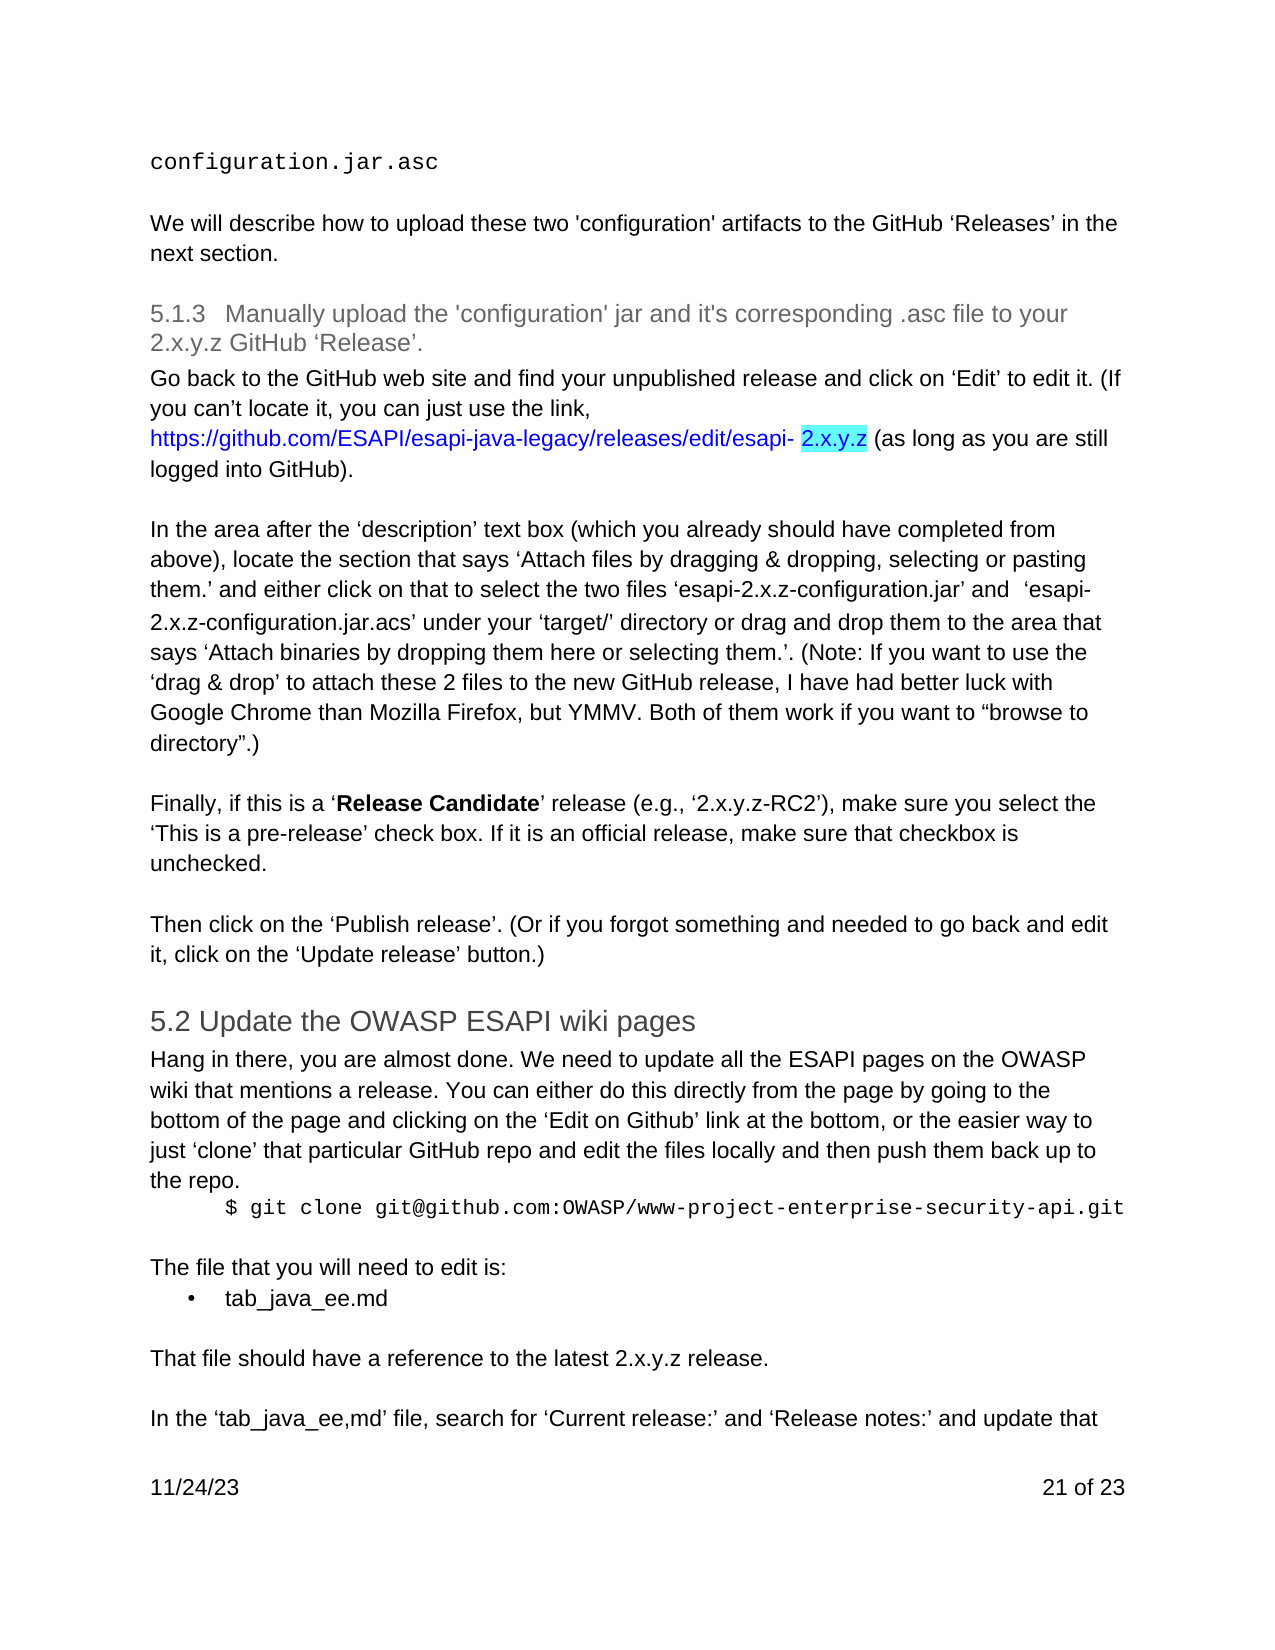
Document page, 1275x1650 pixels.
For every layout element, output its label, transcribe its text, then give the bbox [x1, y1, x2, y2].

text The file that you will need to edit is: [150, 1254, 1125, 1281]
text That file should have a reference to the latest 2.x.y.z release. [150, 1345, 1125, 1371]
text Then click on the ‘Publish release’. (Or if you forgot something and needed to go back and edit it, click on the ‘Update release’ button.) [150, 911, 1125, 967]
text We will describe how to upload these two 'configuration' artifacts to the GitHub ‘Releases’ in the next section. [150, 209, 1125, 266]
list tab_java_ee.md [187, 1284, 1125, 1311]
text configuration.jar.asc [150, 150, 1125, 176]
text Hang in there, you are almost done. We need to update all the ESAPI pages on the OWASP wiki that mentions a release. You can either do this directly from the page by going to the bottom of the page and clicking on the ‘Edit on Github’ link at the bottom, or the easier way to just ‘clone’ that particular GitHub repo and edit the files locally and then push them back up to the repo. [150, 1046, 1125, 1193]
text In the ‘tab_java_ee,md’ file, search for ‘Current release:’ and ‘Release notes:’ and update that [150, 1405, 1125, 1432]
subtitle Update the OWASP ESAPI wiki pages [150, 1004, 1125, 1038]
text Finally, if this is a ‘Release Candidate’ release (e.g., ‘2.x.y.z-RC2’), make sure you select the ‘This is a pre-release’ check box. If it is an official release, make sure that checkbox is unchecked. [150, 790, 1125, 877]
text In the area after the ‘description’ text box (which you already should have completed from above), locate the section that says ‘Attach files by dragging & dropping, selecting or pasting them.’ and either click on that to select the two files ‘esapi-2.x.z-configuration.jar’ and ‘esapi-2.x.z-configuration.jar.acs’ under your ‘target/’ directory or drag and drop them to the area that says ‘Attach binaries by dropping them here or selecting them.’. (Note: If you want to use the ‘drag & drop’ to attach these 2 files to the new GitHub release, I have had better luck with Google Chrome than Mozilla Firefox, but YMMV. Both of them work if you want to “browse to directory”.) [150, 516, 1125, 756]
text $ git clone git@github.com:OWASP/www-project-enterprise-security-api.git [225, 1197, 1125, 1221]
text Go back to the GitHub web site and find your unpublished release and click on ‘Edit’ to edit it. (If you can’t locate it, you can just use the link, https://github.com/ESAPI/esapi-java-legacy/releases/edit/esapi- 2.x.y.z (as long as you are still logged into GitHub). [150, 365, 1125, 482]
subtitle Manually upload the 'configuration' jar and it's corresponding .asc file to your 2.x.y.z GitHub ‘Release’. [150, 299, 1125, 357]
